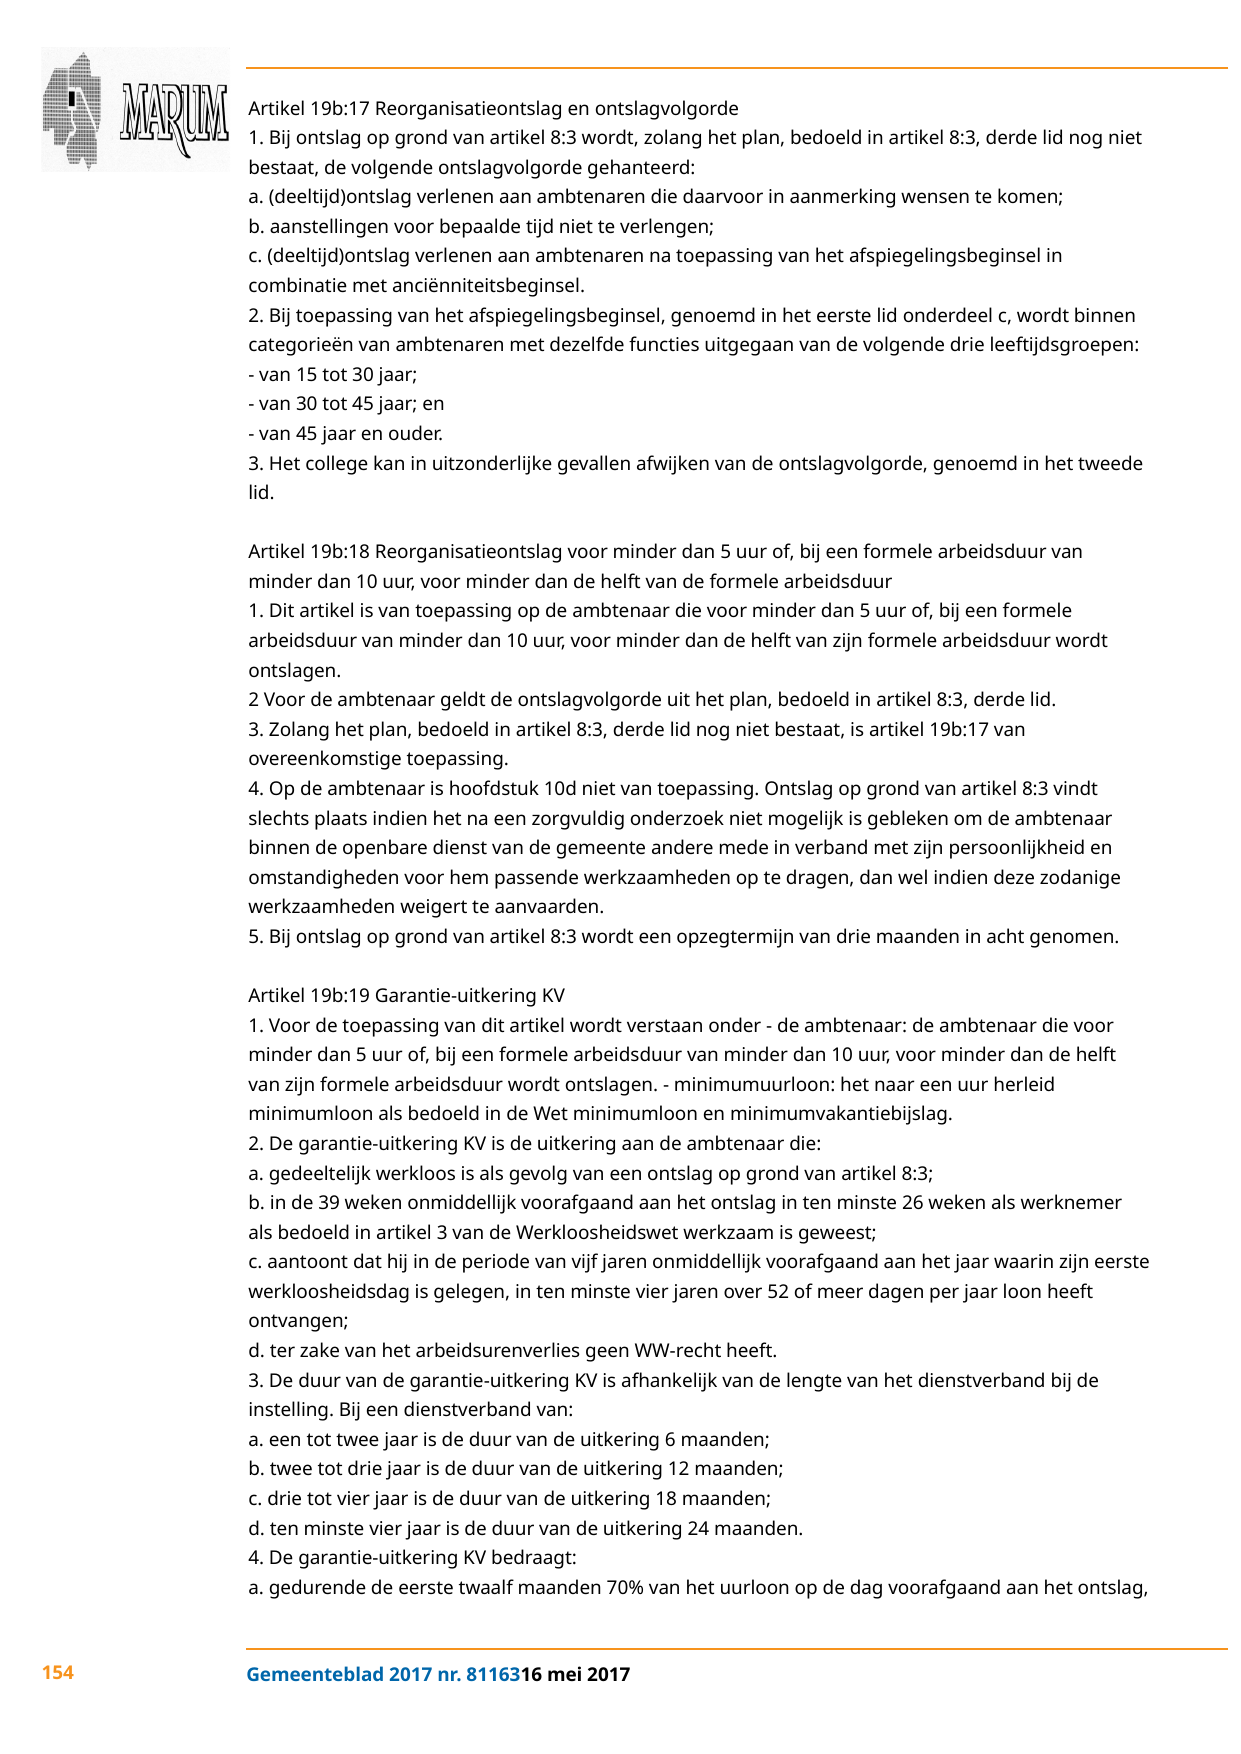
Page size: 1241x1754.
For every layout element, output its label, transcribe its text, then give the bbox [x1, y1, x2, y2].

text b. twee tot drie jaar is de duur van de uitkering 12 maanden; [248, 1456, 1152, 1481]
text a. (deeltijd)ontslag verlenen aan ambtenaren die daarvoor in aanmerking wensen te komen; [248, 183, 1152, 209]
text Artikel 19b:17 Reorganisatieontslag en ontslagvolgorde [248, 95, 1152, 121]
text - van 30 tot 45 jaar; en [248, 391, 1152, 416]
text - van 45 jaar en ouder. [248, 420, 1152, 446]
text 2. De garantie-uitkering KV is de uitkering aan de ambtenaar die: [248, 1130, 1152, 1156]
text - van 15 tot 30 jaar; [248, 361, 1152, 387]
picture [41, 47, 231, 172]
text 1. Voor de toepassing van dit artikel wordt verstaan onder - de ambtenaar: de ambtenaar die voor minder dan 5 uur of, bij een formele arbeidsduur van minder dan 10 uur, voor minder dan de helft van zijn formele arbeidsduur wordt ontslagen. - minimumuurloon: het naar een uur herleid minimumloon als bedoeld in de Wet minimumloon en minimumvakantiebijslag. [248, 1012, 1152, 1126]
text 3. Het college kan in uitzonderlijke gevallen afwijken van de ontslagvolgorde, genoemd in het tweede lid. [248, 450, 1152, 505]
text 4. Op de ambtenaar is hoofdstuk 10d niet van toepassing. Ontslag op grond van artikel 8:3 vindt slechts plaats indien het na een zorgvuldig onderzoek niet mogelijk is gebleken om de ambtenaar binnen de openbare dienst van de gemeente andere mede in verband met zijn persoonlijkheid en omstandigheden voor hem passende werkzaamheden op te dragen, dan wel indien deze zodanige werkzaamheden weigert te aanvaarden. [248, 775, 1152, 919]
text c. (deeltijd)ontslag verlenen aan ambtenaren na toepassing van het afspiegelingsbeginsel in combinatie met anciënniteitsbeginsel. [248, 243, 1152, 298]
text 4. De garantie-uitkering KV bedraagt: [248, 1544, 1152, 1570]
text Artikel 19b:19 Garantie-uitkering KV [248, 982, 1152, 1008]
text 5. Bij ontslag op grond van artikel 8:3 wordt een opzegtermijn van drie maanden in acht genomen. [248, 923, 1152, 949]
text 1. Bij ontslag op grond van artikel 8:3 wordt, zolang het plan, bedoeld in artikel 8:3, derde lid nog niet bestaat, de volgende ontslagvolgorde gehanteerd: [248, 124, 1152, 180]
text b. aanstellingen voor bepaalde tijd niet te verlengen; [248, 213, 1152, 239]
text d. ten minste vier jaar is de duur van de uitkering 24 maanden. [248, 1515, 1152, 1541]
text 3. De duur van de garantie-uitkering KV is afhankelijk van de lengte van het dienstverband bij de instelling. Bij een dienstverband van: [248, 1367, 1152, 1422]
text c. drie tot vier jaar is de duur van de uitkering 18 maanden; [248, 1485, 1152, 1511]
text a. een tot twee jaar is de duur van de uitkering 6 maanden; [248, 1426, 1152, 1452]
text a. gedurende de eerste twaalf maanden 70% van het uurloon op de dag voorafgaand aan het ontslag, [248, 1574, 1152, 1600]
text Artikel 19b:18 Reorganisatieontslag voor minder dan 5 uur of, bij een formele arbeidsduur van minder dan 10 uur, voor minder dan de helft van de formele arbeidsduur [248, 538, 1152, 594]
text 2 Voor de ambtenaar geldt de ontslagvolgorde uit het plan, bedoeld in artikel 8:3, derde lid. [248, 686, 1152, 712]
text c. aantoont dat hij in de periode van vijf jaren onmiddellijk voorafgaand aan het jaar waarin zijn eerste werkloosheidsdag is gelegen, in ten minste vier jaren over 52 of meer dagen per jaar loon heeft ontvangen; [248, 1248, 1152, 1333]
text 2. Bij toepassing van het afspiegelingsbeginsel, genoemd in het eerste lid onderdeel c, wordt binnen categorieën van ambtenaren met dezelfde functies uitgegaan van de volgende drie leeftijdsgroepen: [248, 302, 1152, 357]
text 1. Dit artikel is van toepassing op de ambtenaar die voor minder dan 5 uur of, bij een formele arbeidsduur van minder dan 10 uur, voor minder dan de helft van zijn formele arbeidsduur wordt ontslagen. [248, 598, 1152, 683]
text b. in de 39 weken onmiddellijk voorafgaand aan het ontslag in ten minste 26 weken als werknemer als bedoeld in artikel 3 van de Werkloosheidswet werkzaam is geweest; [248, 1189, 1152, 1245]
text 3. Zolang het plan, bedoeld in artikel 8:3, derde lid nog niet bestaat, is artikel 19b:17 van overeenkomstige toepassing. [248, 716, 1152, 771]
text a. gedeeltelijk werkloos is als gevolg van een ontslag op grond van artikel 8:3; [248, 1160, 1152, 1186]
text d. ter zake van het arbeidsurenverlies geen WW-recht heeft. [248, 1337, 1152, 1363]
